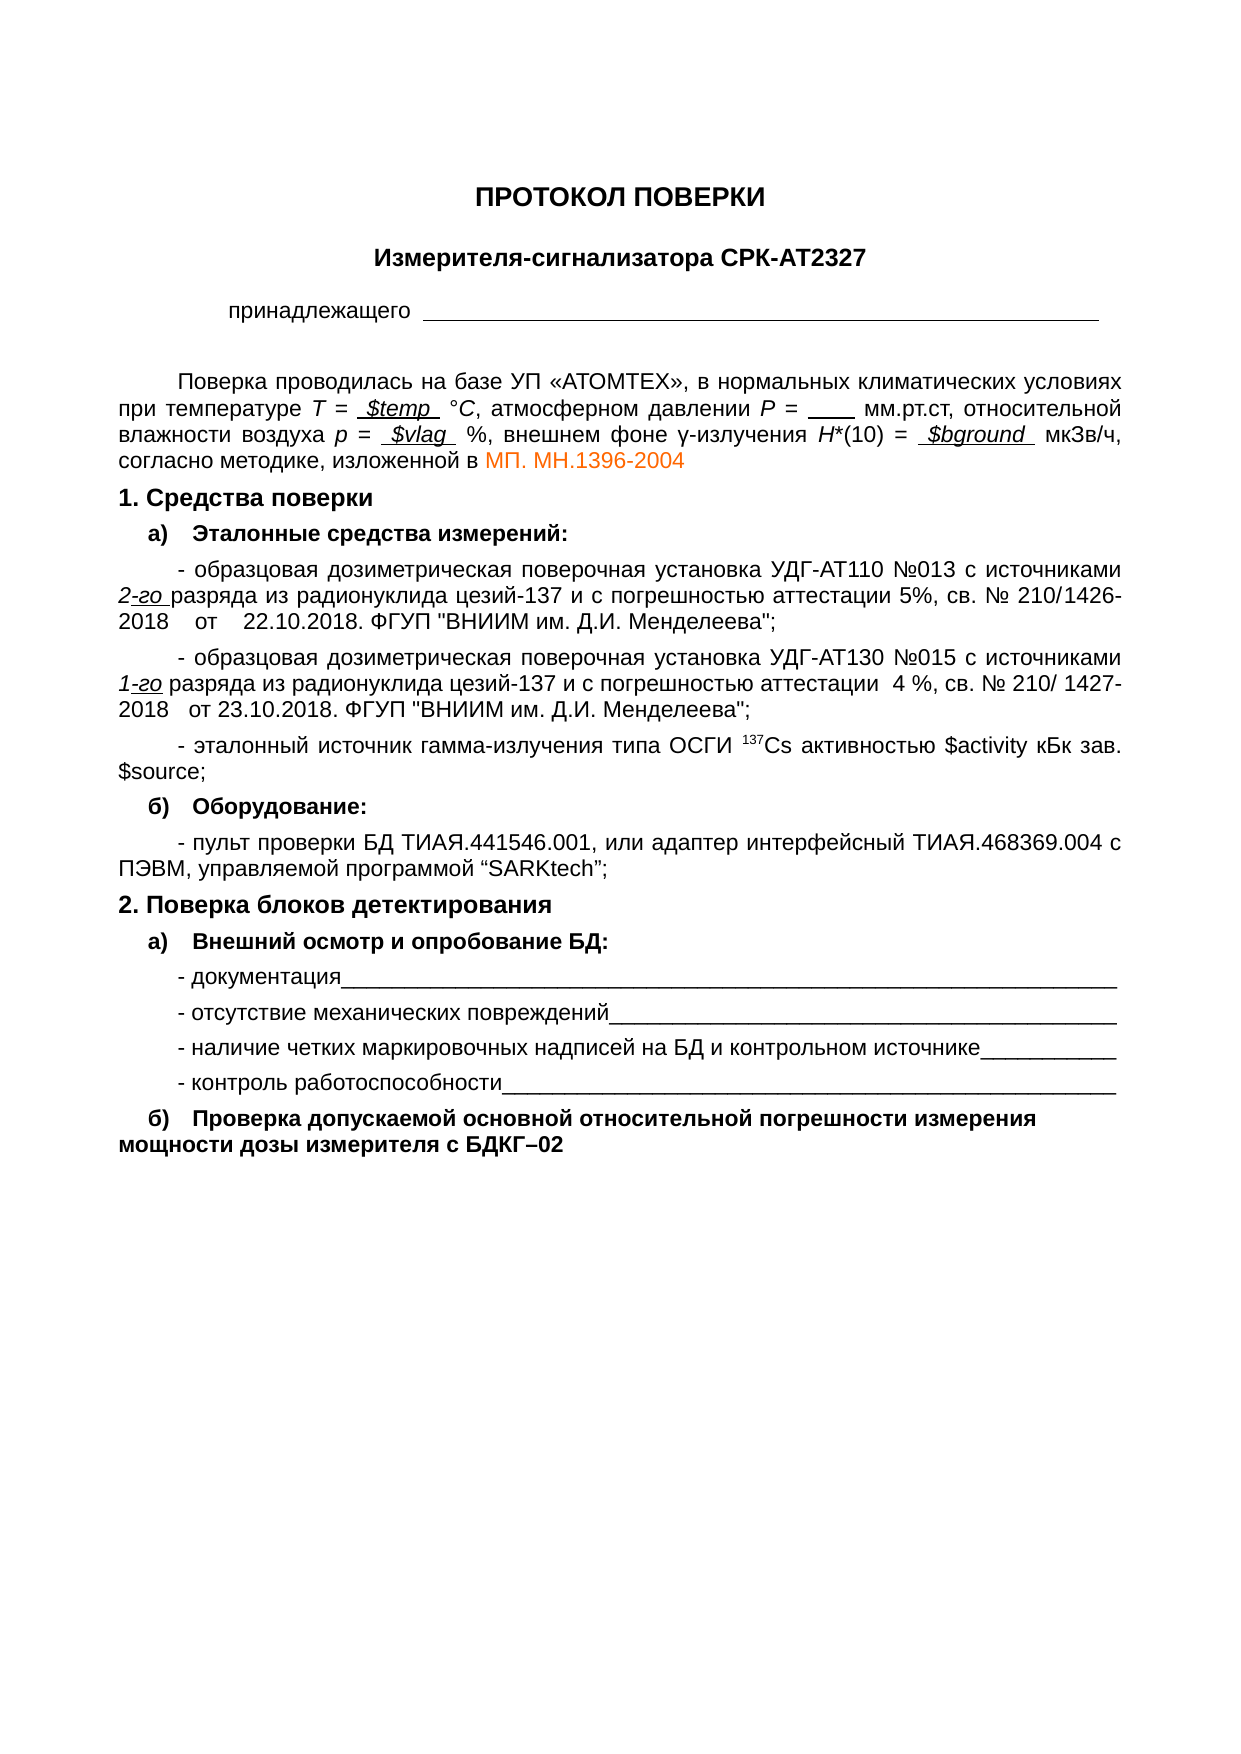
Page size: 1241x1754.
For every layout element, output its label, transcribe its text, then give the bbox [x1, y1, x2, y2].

text а) Внешний осмотр и опробование БД: [118, 928, 1122, 954]
text - пульт проверки БД ТИАЯ.441546.001, или адаптер интерфейсный ТИАЯ.468369.004 с ПЭВМ, управляемой программой “SARKtech”; [118, 829, 1122, 881]
text - образцовая дозиметрическая поверочная установка УДГ-АТ130 №015 с источниками 1-го разряда из радионуклида цезий-137 и с погрешностью аттестации 4 %, св. № 210/ 1427-2018 от 23.10.2018. ФГУП "ВНИИМ им. Д.И. Менделеева"; [118, 644, 1122, 723]
text 2. Поверка блоков детектирования [118, 890, 1122, 919]
text - контроль работоспособности [118, 1069, 1122, 1096]
text Измерипринадлежащего . . [118, 295, 1122, 324]
text б) Проверка допускаемой основной относительной погрешности измерения мощности дозы измерителя с БДКГ–02 [118, 1104, 1122, 1157]
text - документация [118, 963, 1122, 990]
text - образцовая дозиметрическая поверочная установка УДГ-АТ110 №013 с источниками 2-го разряда из радионуклида цезий-137 и с погрешностью аттестации 5%, св. № 210/1426-2018 от 22.10.2018. ФГУП "ВНИИМ им. Д.И. Менделеева"; [118, 556, 1122, 635]
text Измерителя-сигнализатора СРК-АТ2327 [118, 243, 1122, 272]
text - отсутствие механических повреждений [118, 999, 1122, 1025]
text а) Эталонные средства измерений: [118, 520, 1122, 547]
text б) Оборудование: [118, 793, 1122, 820]
text ПРОТОКОЛ ПОВЕРКИ [118, 181, 1122, 212]
text Поверка проводилась на базе УП «АТОМТЕХ», в нормальных климатических условиях при температуре Т = $temp °С, атмосферном давлении Р = мм.рт.ст, относительной влажности воздуха р = $vlag %, внешнем фоне γ-излучения H*(10) = $bground мкЗв/ч, согласно методике, изложенной в МП. МН.1396-2004 [118, 368, 1122, 474]
text - эталонный источник гамма-излучения типа ОСГИ 137Cs активностью $activity кБк зав. $source; [118, 732, 1122, 784]
text 1. Средства поверки [118, 483, 1122, 511]
text - наличие четких маркировочных надписей на БД и контрольном источнике [118, 1034, 1122, 1060]
